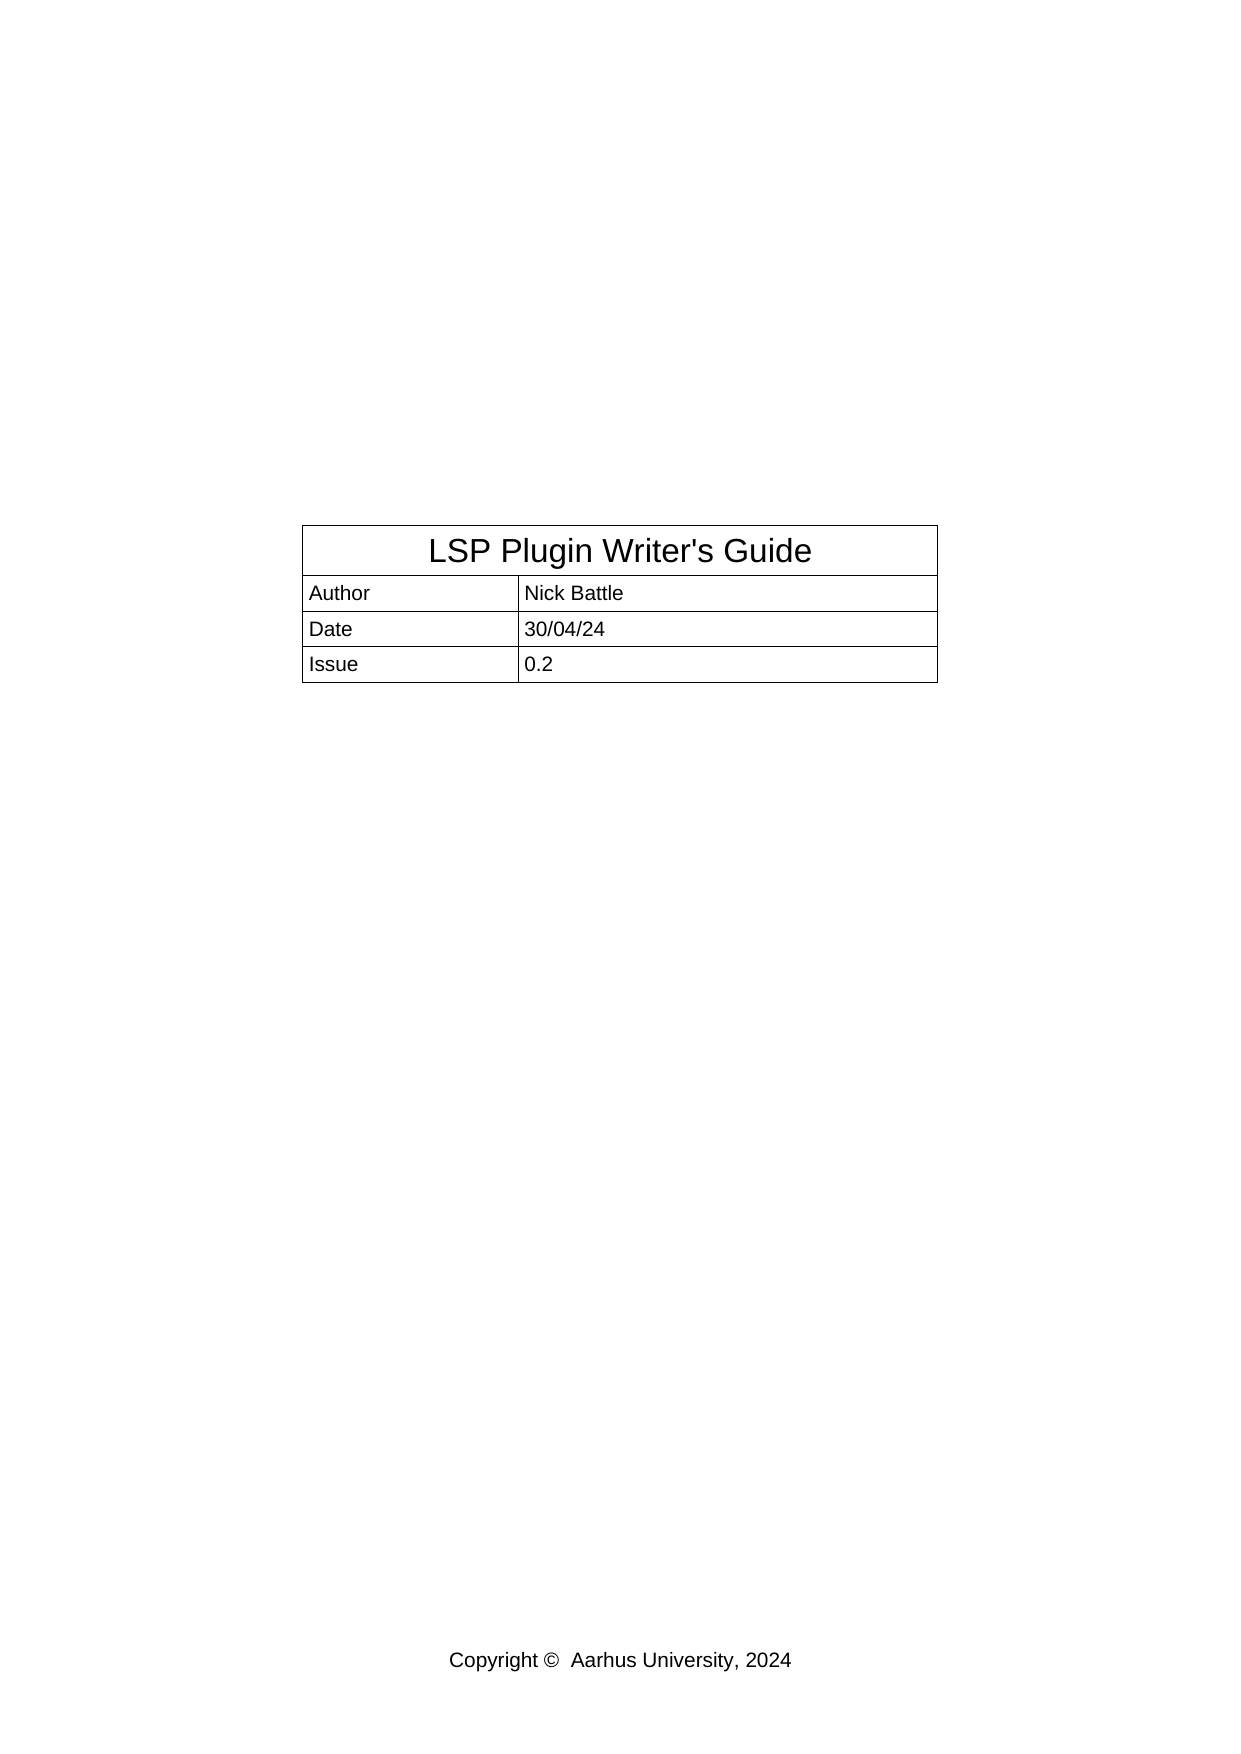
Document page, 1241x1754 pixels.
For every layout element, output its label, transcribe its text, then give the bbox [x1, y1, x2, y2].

table_cell Nick Battle [519, 576, 937, 611]
table_cell Issue [303, 647, 518, 682]
table_cell Date [303, 612, 518, 646]
table_cell Author [303, 576, 518, 611]
table_cell 30/04/24 [519, 612, 937, 646]
table_header LSP Plugin Writer's Guide [303, 526, 937, 575]
table_cell 0.2 [519, 647, 937, 682]
